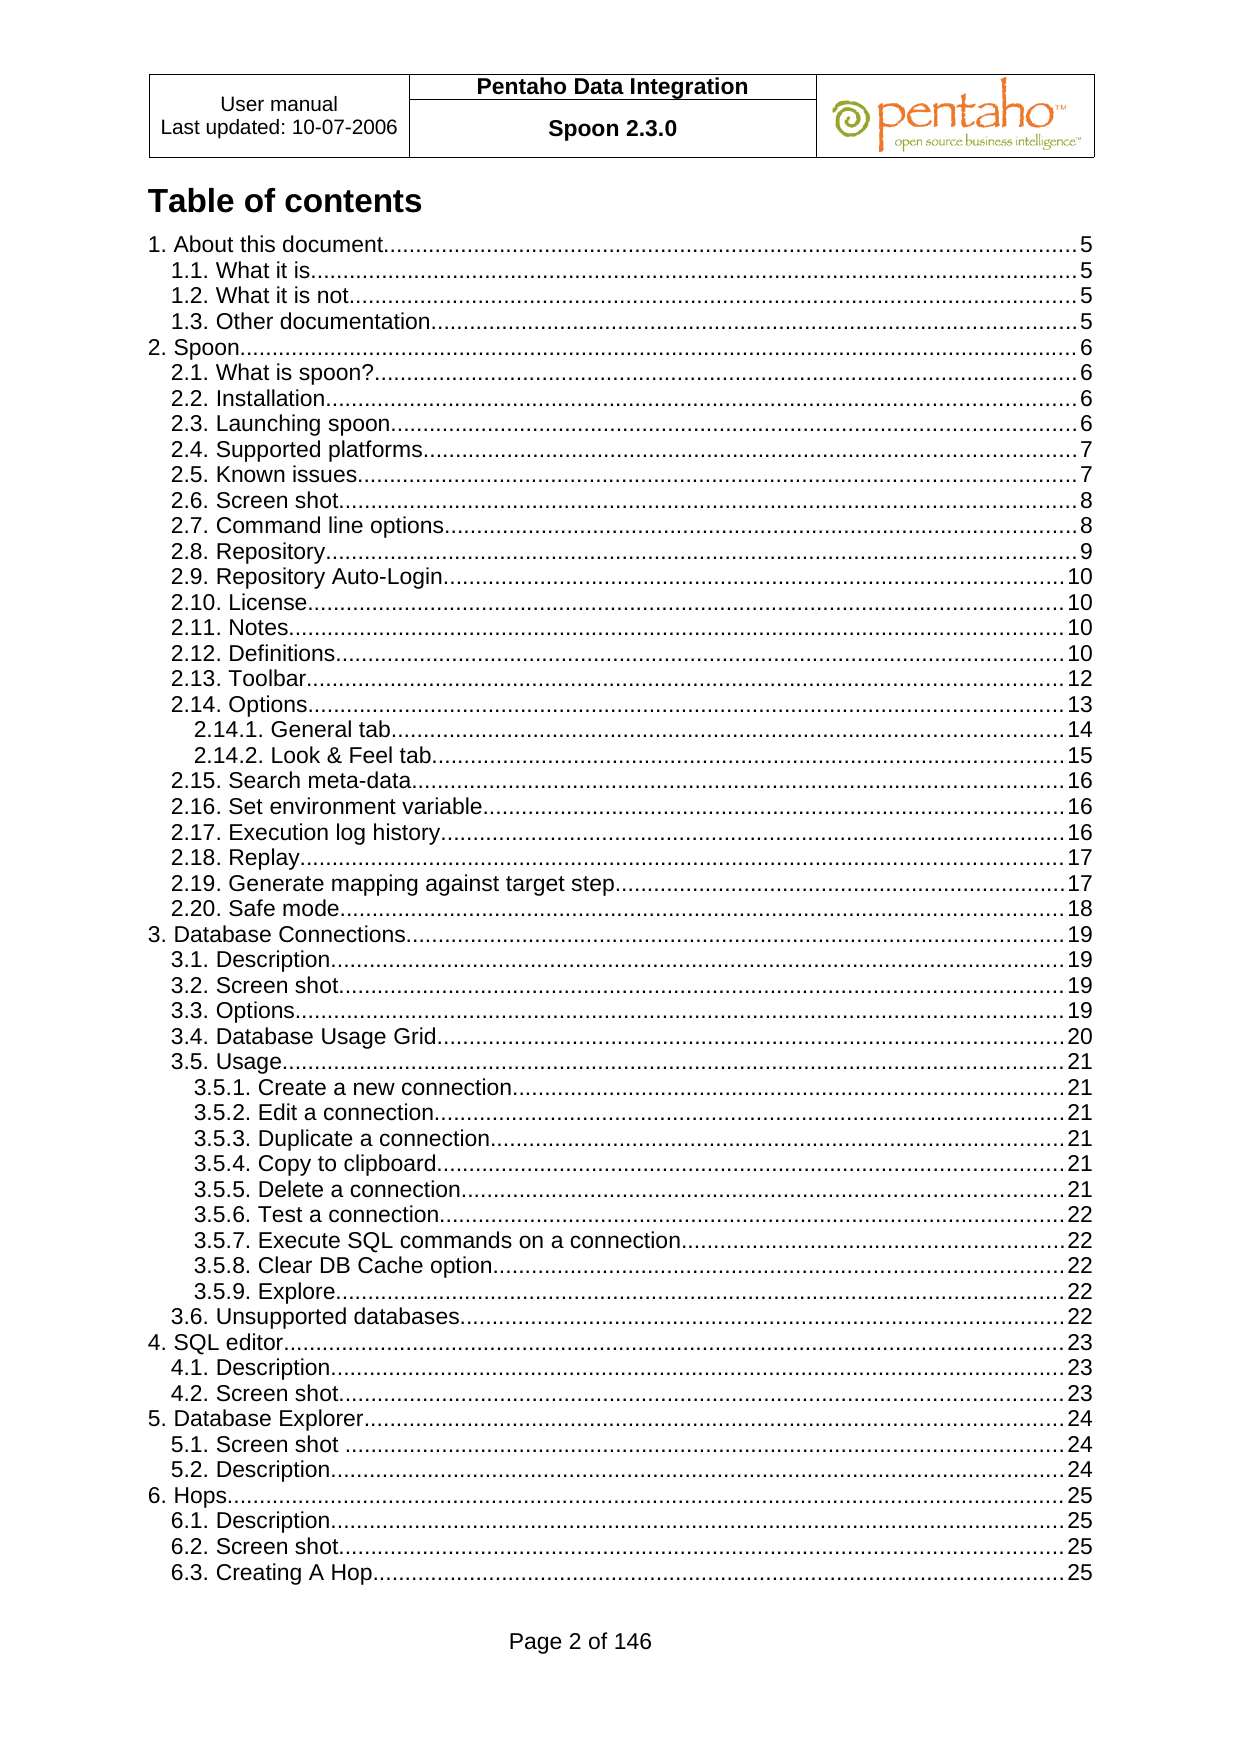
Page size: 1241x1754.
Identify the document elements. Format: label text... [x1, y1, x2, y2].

text 2.20. Safe mode 18 [171, 896, 1092, 921]
text 3.5.7. Execute SQL commands on a connection 22 [193, 1227, 1092, 1253]
text 2.19. Generate mapping against target step 17 [171, 870, 1092, 896]
text 2.11. Notes 10 [171, 615, 1092, 641]
text 2.6. Screen shot 8 [171, 487, 1092, 513]
text 3.5.5. Delete a connection 21 [193, 1176, 1092, 1202]
text 2.12. Definitions 10 [171, 641, 1092, 666]
text 5.2. Description 24 [171, 1457, 1092, 1483]
text 3.2. Screen shot 19 [171, 972, 1092, 998]
subtitle Table of contents [148, 183, 1092, 220]
text 6.2. Screen shot 25 [171, 1534, 1092, 1559]
text 3.3. Options 19 [171, 998, 1092, 1023]
text 2.15. Search meta-data 16 [171, 768, 1092, 794]
text 2.9. Repository Auto-Login 10 [171, 564, 1092, 589]
text 2.16. Set environment variable 16 [171, 794, 1092, 819]
text 3.4. Database Usage Grid 20 [171, 1023, 1092, 1049]
text 2.5. Known issues 7 [171, 462, 1092, 487]
text 2.13. Toolbar 12 [171, 666, 1092, 692]
text 3.1. Description 19 [171, 947, 1092, 972]
text 3.6. Unsupported databases 22 [171, 1304, 1092, 1329]
text 2.14.1. General tab 14 [193, 717, 1092, 743]
text 2.4. Supported platforms 7 [171, 436, 1092, 462]
text 6.1. Description 25 [171, 1508, 1092, 1534]
text 3.5.3. Duplicate a connection 21 [193, 1125, 1092, 1151]
text 5. Database Explorer 24 [148, 1406, 1092, 1432]
text 2.7. Command line options 8 [171, 513, 1092, 538]
text 3.5.4. Copy to clipboard 21 [193, 1151, 1092, 1176]
text 3.5.8. Clear DB Cache option 22 [193, 1253, 1092, 1278]
text 2. Spoon 6 [148, 334, 1092, 360]
text 2.10. License 10 [171, 589, 1092, 615]
text 5.1. Screen shot 24 [171, 1432, 1092, 1457]
text 1. About this document 5 [148, 232, 1092, 258]
text 4.1. Description 23 [171, 1355, 1092, 1381]
text 3.5.2. Edit a connection 21 [193, 1100, 1092, 1125]
text 6.3. Creating A Hop 25 [171, 1559, 1092, 1585]
text 3.5.9. Explore 22 [193, 1278, 1092, 1304]
text 3.5.6. Test a connection 22 [193, 1202, 1092, 1227]
text 2.8. Repository 9 [171, 538, 1092, 564]
text 3. Database Connections 19 [148, 921, 1092, 947]
text 2.1. What is spoon? 6 [171, 360, 1092, 385]
text 3.5. Usage 21 [171, 1049, 1092, 1074]
text 4.2. Screen shot 23 [171, 1381, 1092, 1406]
text 1.1. What it is 5 [171, 258, 1092, 283]
text 3.5.1. Create a new connection 21 [193, 1074, 1092, 1100]
text 2.17. Execution log history 16 [171, 819, 1092, 845]
text 1.3. Other documentation 5 [171, 309, 1092, 334]
text 2.2. Installation 6 [171, 385, 1092, 411]
text 2.18. Replay 17 [171, 845, 1092, 870]
text 2.3. Launching spoon 6 [171, 411, 1092, 436]
text 4. SQL editor 23 [148, 1329, 1092, 1355]
text 2.14.2. Look & Feel tab 15 [193, 743, 1092, 768]
text 1.2. What it is not 5 [171, 283, 1092, 309]
text 2.14. Options 13 [171, 692, 1092, 717]
text 6. Hops 25 [148, 1483, 1092, 1508]
